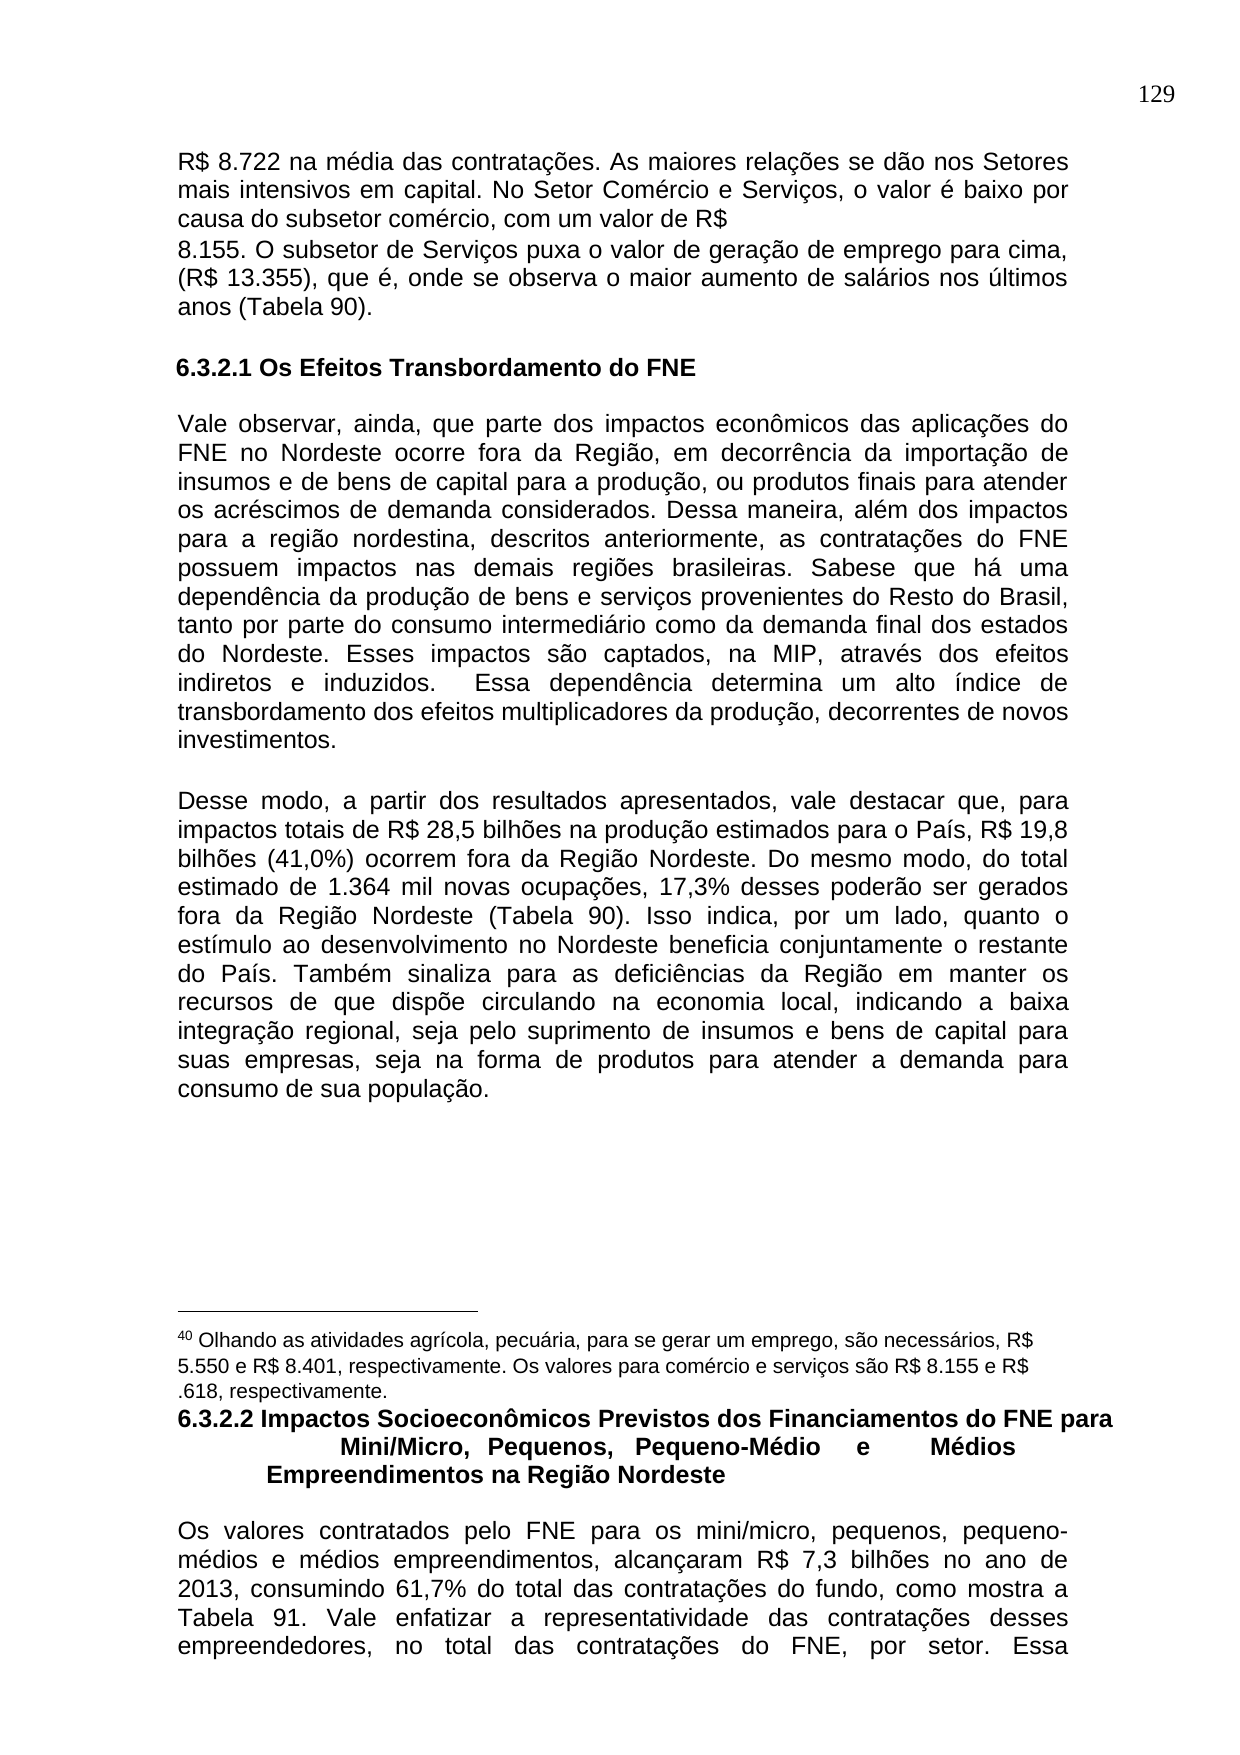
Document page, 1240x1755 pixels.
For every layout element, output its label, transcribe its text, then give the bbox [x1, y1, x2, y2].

text 6.3.2.1 Os Efeitos Transbordamento do FNE [176, 353, 1181, 382]
text 40 Olhando as atividades agrícola, pecuária, para se gerar um emprego, são necessários, R$ [177, 1328, 1181, 1352]
text .618, respectivamente. [177, 1379, 1181, 1403]
text Desse modo, a partir dos resultados apresentados, vale destacar que, para impactos totais de R$ 28,5 bilhões na produção estimados para o País, R$ 19,8 bilhões (41,0%) ocorrem fora da Região Nordeste. Do mesmo modo, do total estimado de 1.364 mil novas ocupações, 17,3% desses poderão ser gerados fora da Região Nordeste (Tabela 90). Isso indica, por um lado, quanto o estímulo ao desenvolvimento no Nordeste beneficia conjuntamente o restante do País. Também sinaliza para as deficiências da Região em manter os recursos de que dispõe circulando na economia local, indicando a baixa integração regional, seja pelo suprimento de insumos e bens de capital para suas empresas, seja na forma de produtos para atender a demanda para consumo de sua população. [177, 786, 1070, 1102]
text 5.550 e R$ 8.401, respectivamente. Os valores para comércio e serviços são R$ 8.155 e R$ [177, 1354, 1181, 1378]
text R$ 8.722 na média das contratações. As maiores relações se dão nos Setores mais intensivos em capital. No Setor Comércio e Serviços, o valor é baixo por causa do subsetor comércio, com um valor de R$ [177, 147, 1070, 233]
subtitle 6.3.2.2 Impactos Socioeconômicos Previstos dos Financiamentos do FNE para Mini/Micro, Pequenos, Pequeno-Médio e Médios Empreendimentos na Região Nordeste [177, 1405, 1123, 1488]
text 8.155. O subsetor de Serviços puxa o valor de geração de emprego para cima, (R$ 13.355), que é, onde se observa o maior aumento de salários nos últimos anos (Tabela 90). [177, 234, 1070, 321]
text Vale observar, ainda, que parte dos impactos econômicos das aplicações do FNE no Nordeste ocorre fora da Região, em decorrência da importação de insumos e de bens de capital para a produção, ou produtos finais para atender os acréscimos de demanda considerados. Dessa maneira, além dos impactos para a região nordestina, descritos anteriormente, as contratações do FNE possuem impactos nas demais regiões brasileiras. Sabese que há uma dependência da produção de bens e serviços provenientes do Resto do Brasil, tanto por parte do consumo intermediário como da demanda final dos estados do Nordeste. Esses impactos são captados, na MIP, através dos efeitos indiretos e induzidos. Essa dependência determina um alto índice de transbordamento dos efeitos multiplicadores da produção, decorrentes de novos investimentos. [177, 409, 1070, 754]
text Os valores contratados pelo FNE para os mini/micro, pequenos, pequeno-médios e médios empreendimentos, alcançaram R$ 7,3 bilhões no ano de 2013, consumindo 61,7% do total das contratações do fundo, como mostra a Tabela 91. Vale enfatizar a representatividade das contratações desses empreendedores, no total das contratações do FNE, por setor. Essa [177, 1516, 1070, 1660]
